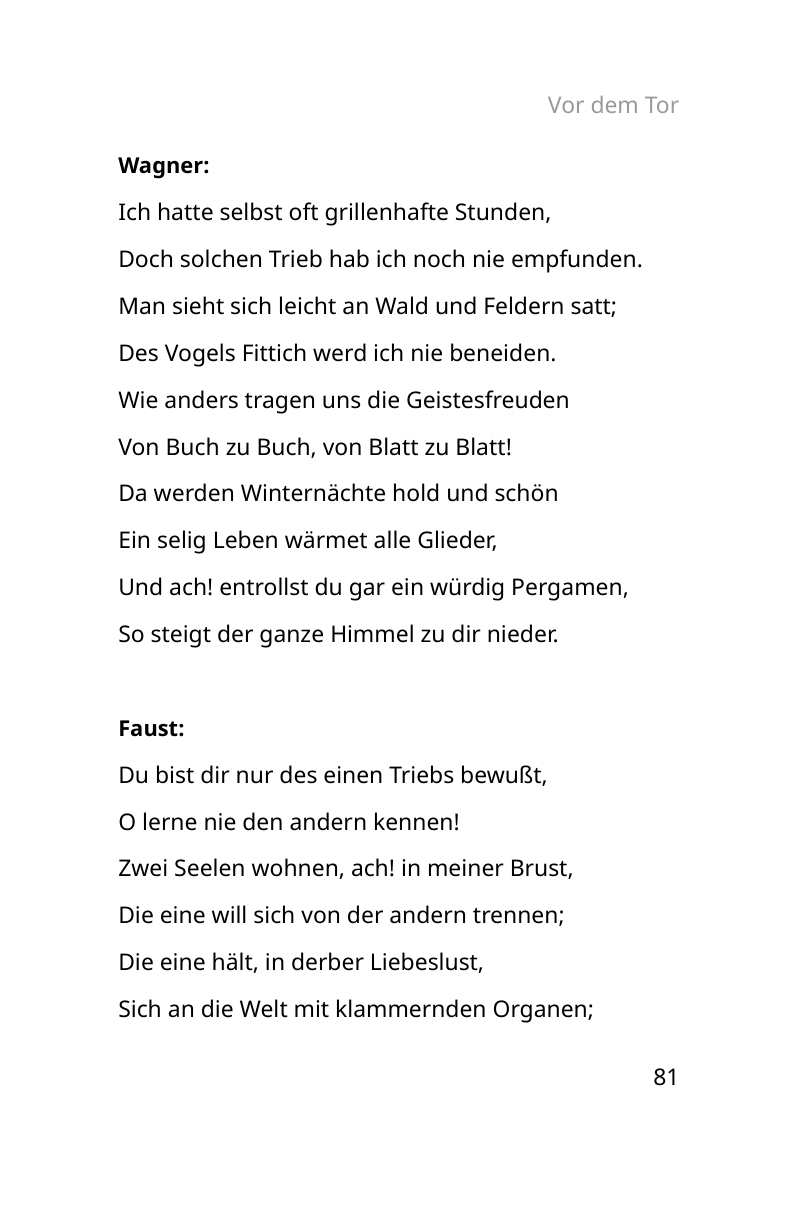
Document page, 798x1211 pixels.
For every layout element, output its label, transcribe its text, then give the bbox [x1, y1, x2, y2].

text Faust: Du bist dir nur des einen Triebs bewußt, O lerne nie den andern kennen! Zwei Seelen wohnen, ach! in meiner Brust, Die eine will sich von der andern trennen; Die eine hält, in derber Liebeslust, Sich an die Welt mit klammernden Organen; [118, 683, 679, 1024]
text Wagner: Ich hatte selbst oft grillenhafte Stunden, Doch solchen Trieb hab ich noch nie empfunden. Man sieht sich leicht an Wald und Feldern satt; Des Vogels Fittich werd ich nie beneiden. Wie anders tragen uns die Geistesfreuden Von Buch zu Buch, von Blatt zu Blatt! Da werden Winternächte hold und schön Ein selig Leben wärmet alle Glieder, Und ach! entrollst du gar ein würdig Pergamen, So steigt der ganze Himmel zu dir nieder. [118, 149, 679, 649]
